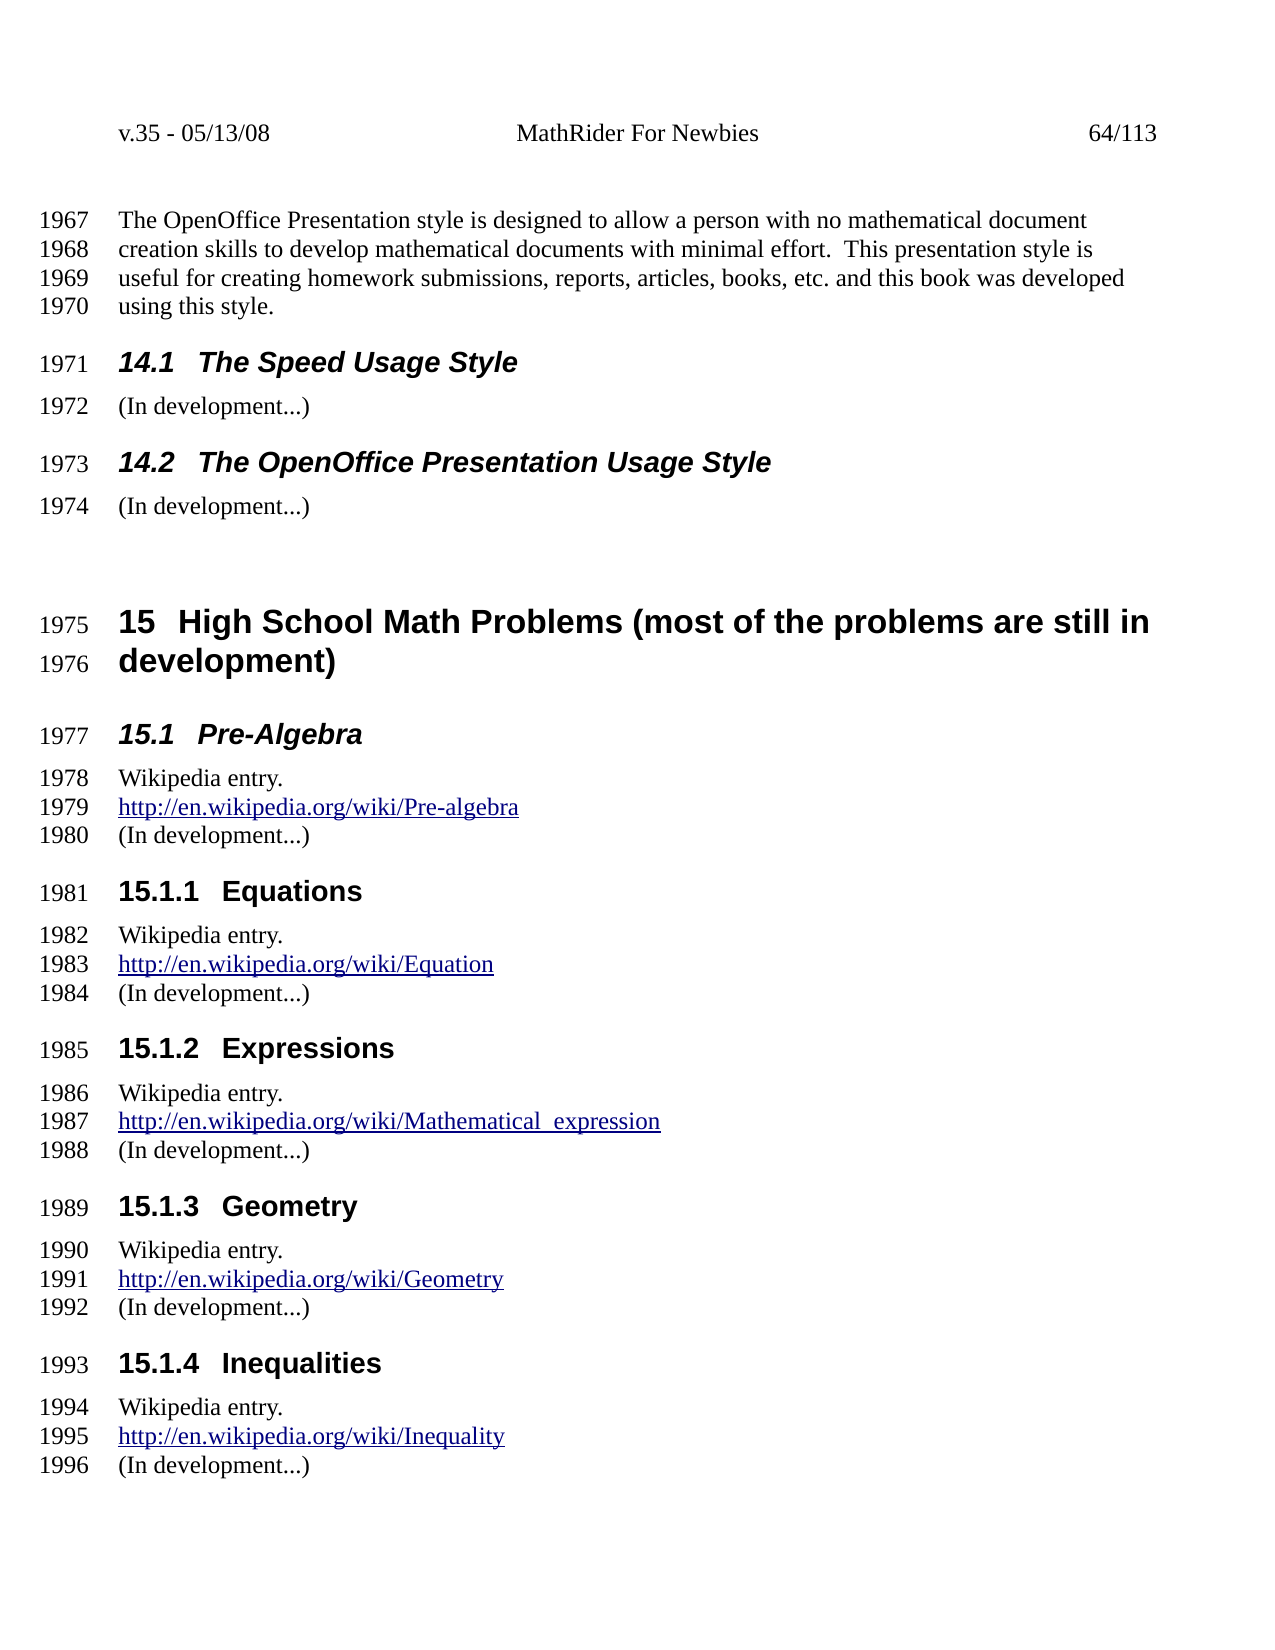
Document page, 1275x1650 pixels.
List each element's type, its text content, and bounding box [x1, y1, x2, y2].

text Wikipedia entry. [118, 920, 1157, 949]
text Wikipedia entry. [118, 1078, 1157, 1106]
text (In development...) [118, 1135, 1157, 1164]
text Wikipedia entry. [118, 1235, 1157, 1264]
text (In development...) [118, 1292, 1157, 1321]
subtitle High School Math Problems (most of the problems are still in development) [118, 602, 1157, 679]
text (In development...) [118, 821, 1157, 849]
text http://en.wikipedia.org/wiki/Inequality [118, 1421, 1157, 1450]
text http://en.wikipedia.org/wiki/Mathematical_expression [118, 1106, 1157, 1135]
subtitle Expressions [118, 1032, 1157, 1065]
text (In development...) [118, 391, 1157, 420]
subtitle The OpenOffice Presentation Usage Style [118, 445, 1157, 478]
text (In development...) [118, 491, 1157, 520]
subtitle Pre-Algebra [118, 717, 1157, 751]
subtitle Geometry [118, 1189, 1157, 1222]
text The OpenOffice Presentation style is designed to allow a person with no mathematical document creation skills to develop mathematical documents with minimal effort. This presentation style is useful for creating homework submissions, reports, articles, books, etc. and this book was developed using this style. [118, 205, 1157, 320]
subtitle Equations [118, 874, 1157, 908]
text Wikipedia entry. [118, 1392, 1157, 1421]
text (In development...) [118, 1450, 1157, 1478]
text (In development...) [118, 978, 1157, 1007]
text http://en.wikipedia.org/wiki/Geometry [118, 1264, 1157, 1292]
subtitle Inequalities [118, 1346, 1157, 1380]
text Wikipedia entry. [118, 763, 1157, 792]
text http://en.wikipedia.org/wiki/Pre-algebra [118, 792, 1157, 821]
text http://en.wikipedia.org/wiki/Equation [118, 949, 1157, 978]
subtitle The Speed Usage Style [118, 345, 1157, 379]
